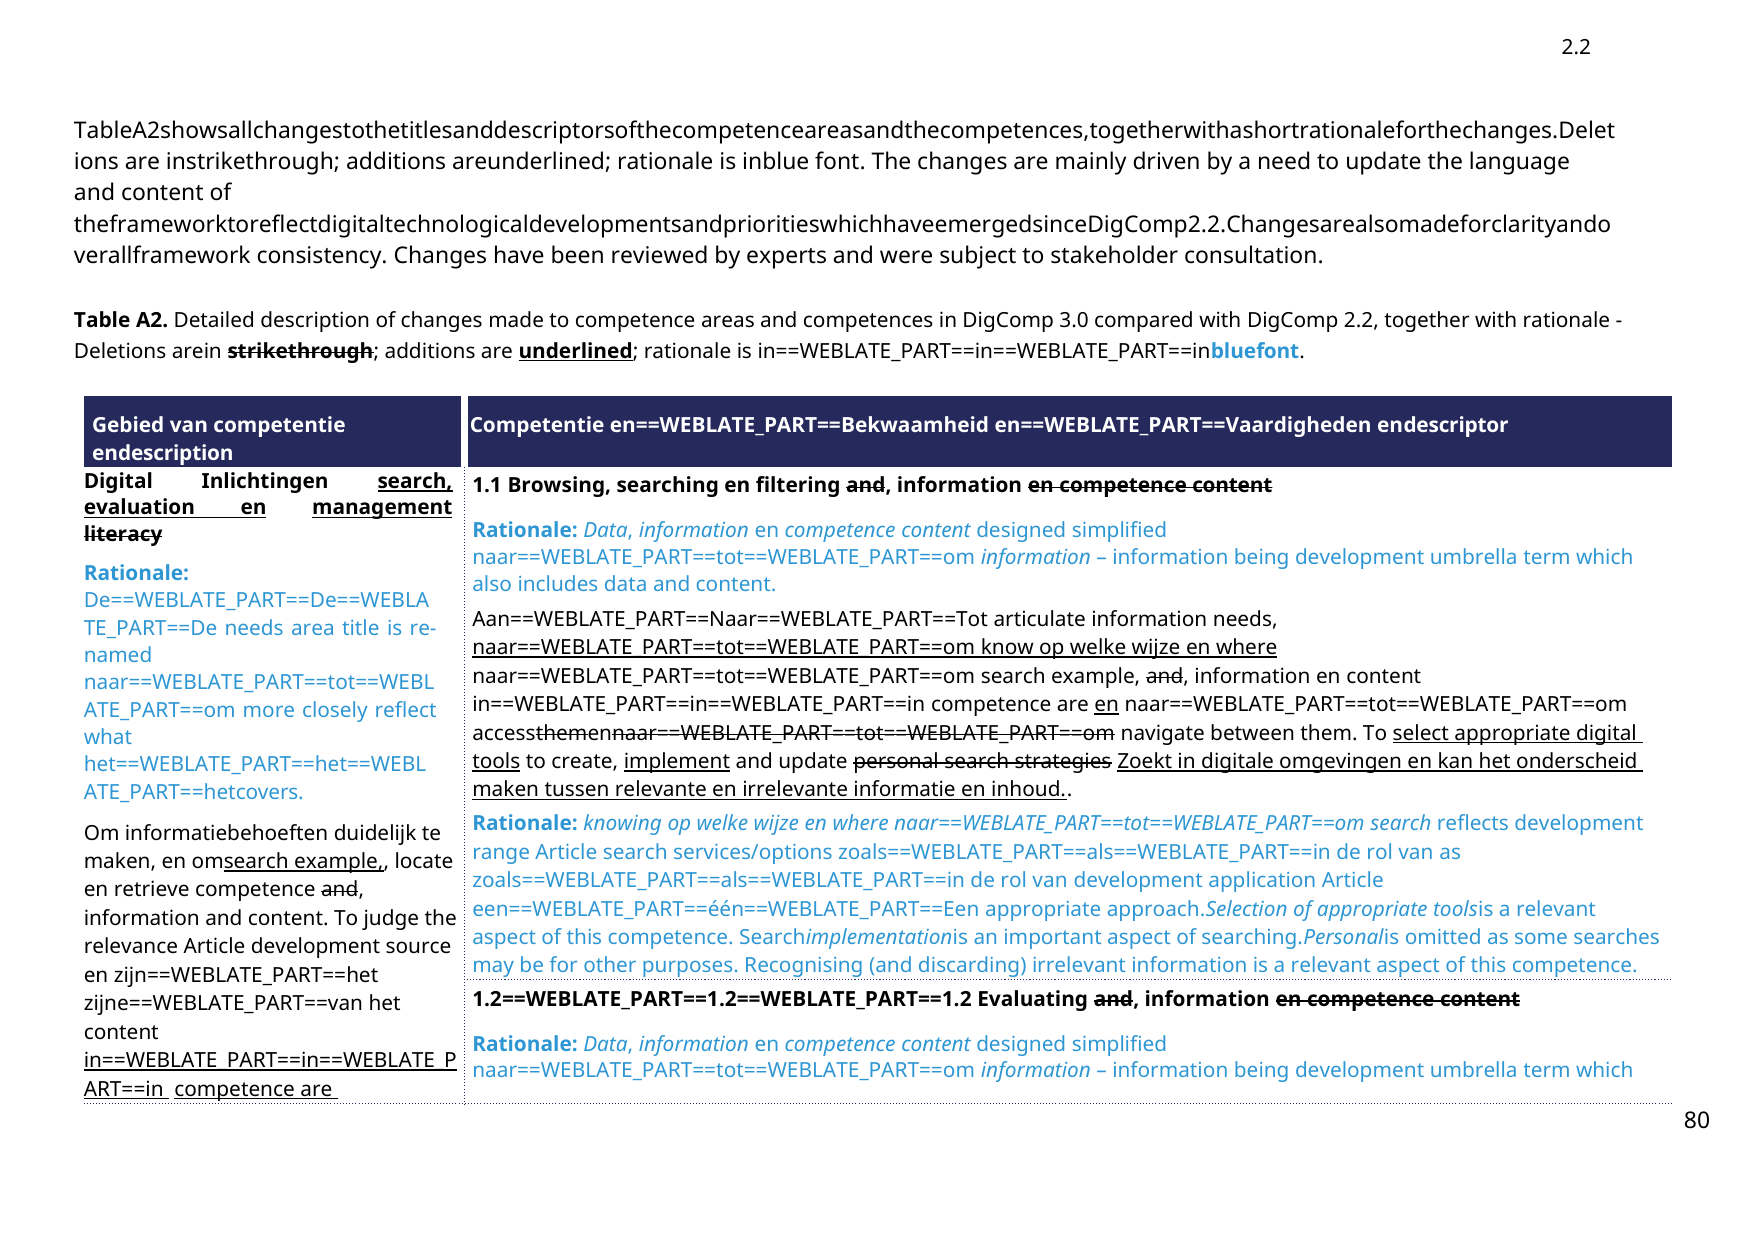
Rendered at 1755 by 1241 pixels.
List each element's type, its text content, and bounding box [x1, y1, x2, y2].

table_cell 1.2==WEBLATE_PART==1.2==WEBLATE_PART==1.2 Evaluating and, information en competence content Rationale: Data, information en competence content designed simplified naar==WEBLATE_PART==tot==WEBLATE_PART==om information – information being development umbrella term which [464, 979, 1672, 1103]
text Table A2. Detailed description of changes made to competence areas and competences in DigComp 3.0 compared with DigComp 2.2, together with rationale - Deletions arein strikethrough; additions are underlined; rationale is in==WEBLATE_PART==in==WEBLATE_PART==inbluefont. [74, 305, 1710, 365]
table_cell Digital Inlichtingen search, evaluation en management literacy Rationale: De==WEBLATE_PART==De==WEBLATE_PART==De needs area title is re-named naar==WEBLATE_PART==tot==WEBLATE_PART==om more closely reflect what het==WEBLATE_PART==het==WEBLATE_PART==hetcovers. Om informatiebehoeften duidelijk te maken, en omsearch example,, locate en retrieve competence and, information and content. To judge the relevance Article development source en zijn==WEBLATE_PART==het zijne==WEBLATE_PART==van het content in==WEBLATE_PART==in==WEBLATE_PART==in competence are [84, 467, 464, 1103]
text TableA2showsallchangestothetitlesanddescriptorsofthecompetenceareasandthecompetences,togetherwithashortrationaleforthechanges.Deletions are instrikethrough; additions areunderlined; rationale is inblue font. The changes are mainly driven by a need to update the language and content of theframeworktoreflectdigitaltechnologicaldevelopmentsandprioritieswhichhaveemergedsinceDigComp2.2.Changesarealsomadeforclarityandoverallframework consistency. Changes have been reviewed by experts and were subject to stakeholder consultation. [74, 114, 1617, 270]
table_cell 1.1 Browsing, searching en filtering and, information en competence content Rationale: Data, information en competence content designed simplified naar==WEBLATE_PART==tot==WEBLATE_PART==om information – information being development umbrella term which also includes data and content. Aan==WEBLATE_PART==Naar==WEBLATE_PART==Tot articulate information needs, naar==WEBLATE_PART==tot==WEBLATE_PART==om know op welke wijze en where naar==WEBLATE_PART==tot==WEBLATE_PART==om search example, and, information en content in==WEBLATE_PART==in==WEBLATE_PART==in competence are en naar==WEBLATE_PART==tot==WEBLATE_PART==om accessthemennaar==WEBLATE_PART==tot==WEBLATE_PART==om navigate between them. To select appropriate digital tools to create, implement and update personal search strategies Zoekt in digitale omgevingen en kan het onderscheid maken tussen relevante en irrelevante informatie en inhoud.. Rationale: knowing op welke wijze en where naar==WEBLATE_PART==tot==WEBLATE_PART==om search reflects development range Article search services/options zoals==WEBLATE_PART==als==WEBLATE_PART==in de rol van as zoals==WEBLATE_PART==als==WEBLATE_PART==in de rol van development application Article een==WEBLATE_PART==één==WEBLATE_PART==Een appropriate approach.Selection of appropriate toolsis a relevant aspect of this competence. Searchimplementationis an important aspect of searching.Personalis omitted as some searches may be for other purposes. Recognising (and discarding) irrelevant information is a relevant aspect of this competence. [464, 467, 1672, 979]
table_header Competentie en==WEBLATE_PART==Bekwaamheid en==WEBLATE_PART==Vaardigheden endescriptor [468, 396, 1672, 467]
table_header Gebied van competentie endescription [84, 396, 461, 467]
